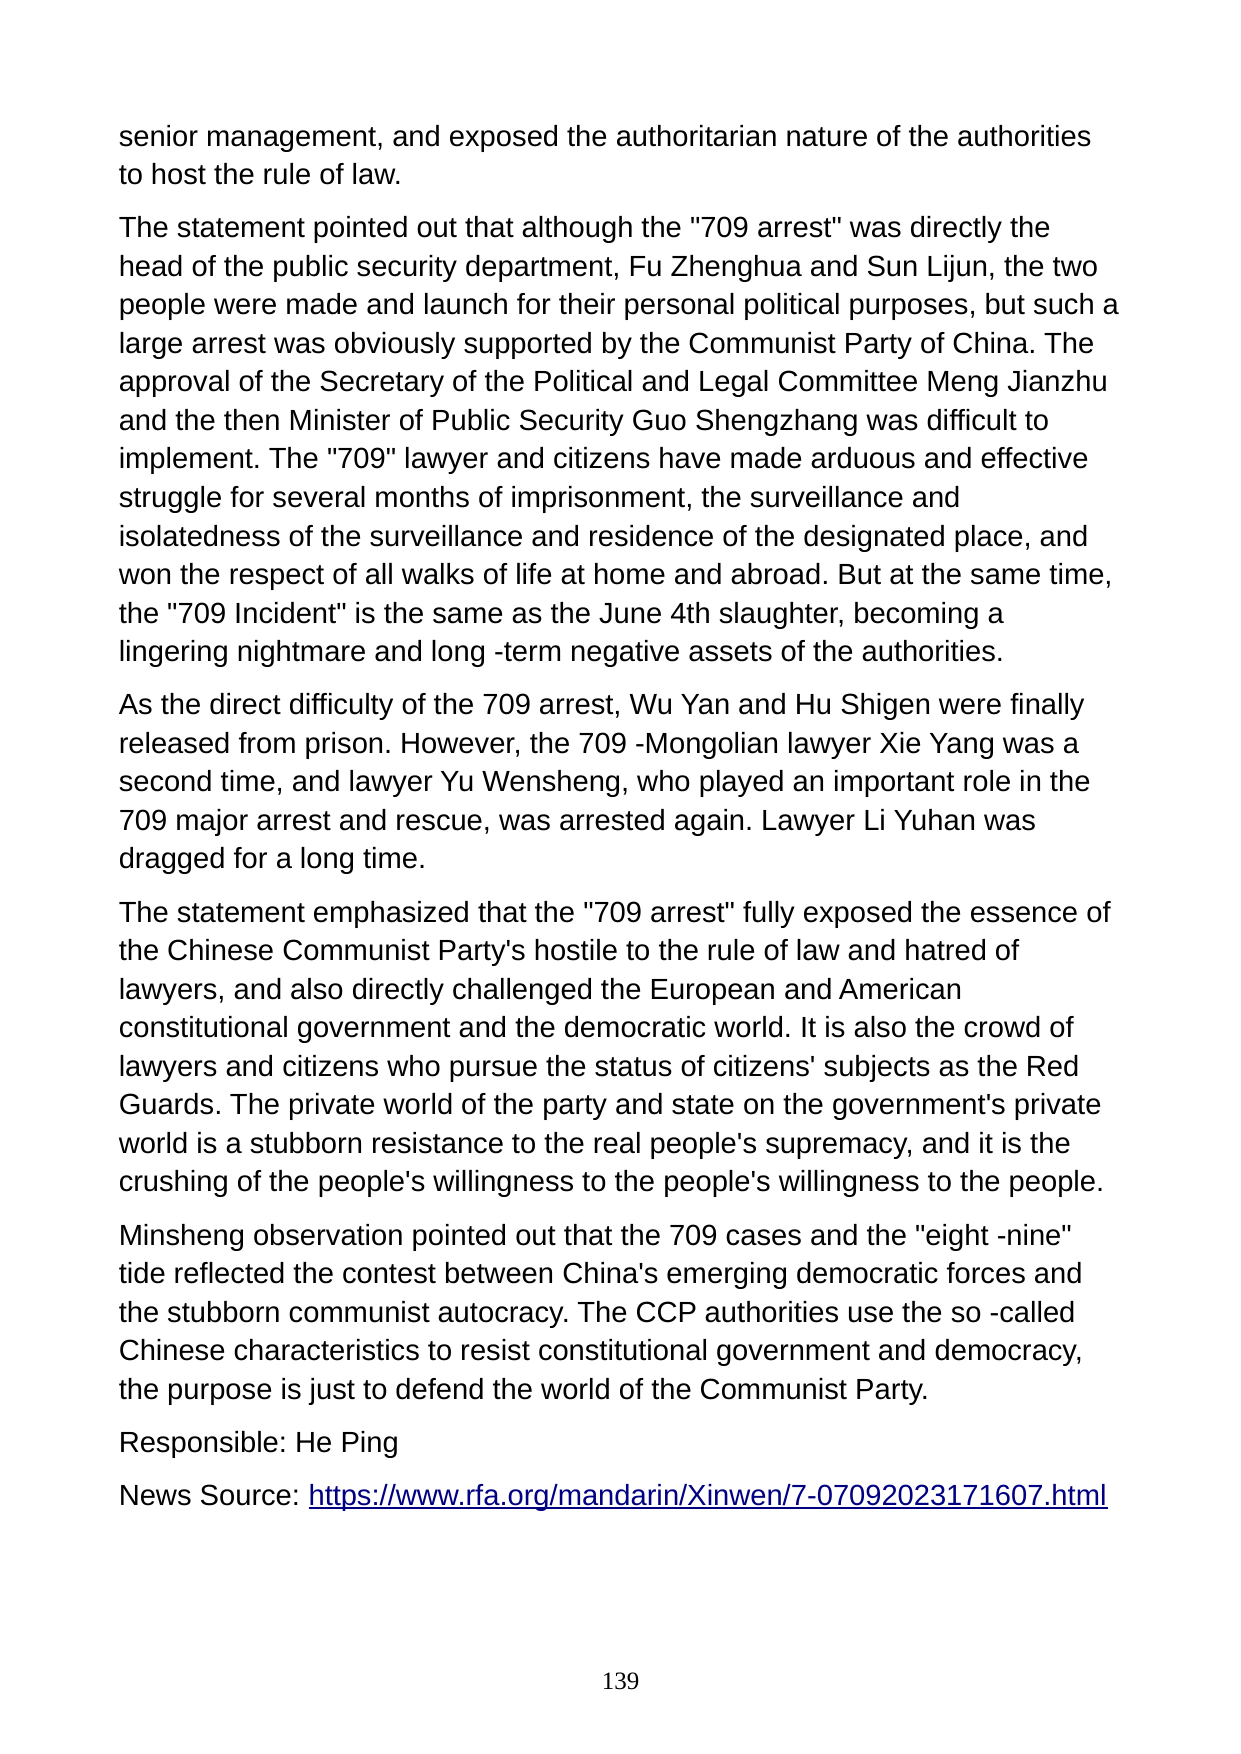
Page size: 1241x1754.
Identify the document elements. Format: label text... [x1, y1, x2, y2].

text The statement emphasized that the "709 arrest" fully exposed the essence of the Chinese Communist Party's hostile to the rule of law and hatred of lawyers, and also directly challenged the European and American constitutional government and the democratic world. It is also the crowd of lawyers and citizens who pursue the status of citizens' subjects as the Red Guards. The private world of the party and state on the government's private world is a stubborn resistance to the real people's supremacy, and it is the crushing of the people's willingness to the people's willingness to the people. [118, 894, 1122, 1198]
text News Source: https://www.rfa.org/mandarin/Xinwen/7-07092023171607.html [118, 1478, 1122, 1511]
text The statement pointed out that although the "709 arrest" was directly the head of the public security department, Fu Zhenghua and Sun Lijun, the two people were made and launch for their personal political purposes, but such a large arrest was obviously supported by the Communist Party of China. The approval of the Secretary of the Political and Legal Committee Meng Jianzhu and the then Minister of Public Security Guo Shengzhang was difficult to implement. The "709" lawyer and citizens have made arduous and effective struggle for several months of imprisonment, the surveillance and isolatedness of the surveillance and residence of the designated place, and won the respect of all walks of life at home and abroad. But at the same time, the "709 Incident" is the same as the June 4th slaughter, becoming a lingering nightmare and long -term negative assets of the authorities. [118, 210, 1122, 668]
text senior management, and exposed the authoritarian nature of the authorities to host the rule of law. [118, 118, 1122, 191]
text Responsible: He Ping [118, 1425, 1122, 1458]
text As the direct difficulty of the 709 arrest, Wu Yan and Hu Shigen were finally released from prison. However, the 709 -Mongolian lawyer Xie Yang was a second time, and lawyer Yu Wensheng, who played an important role in the 709 major arrest and rescue, was arrested again. Lawyer Li Yuhan was dragged for a long time. [118, 687, 1122, 875]
text Minsheng observation pointed out that the 709 cases and the "eight -nine" tide reflected the contest between China's emerging democratic forces and the stubborn communist autocracy. The CCP authorities use the so -called Chinese characteristics to resist constitutional government and democracy, the purpose is just to defend the world of the Communist Party. [118, 1217, 1122, 1405]
